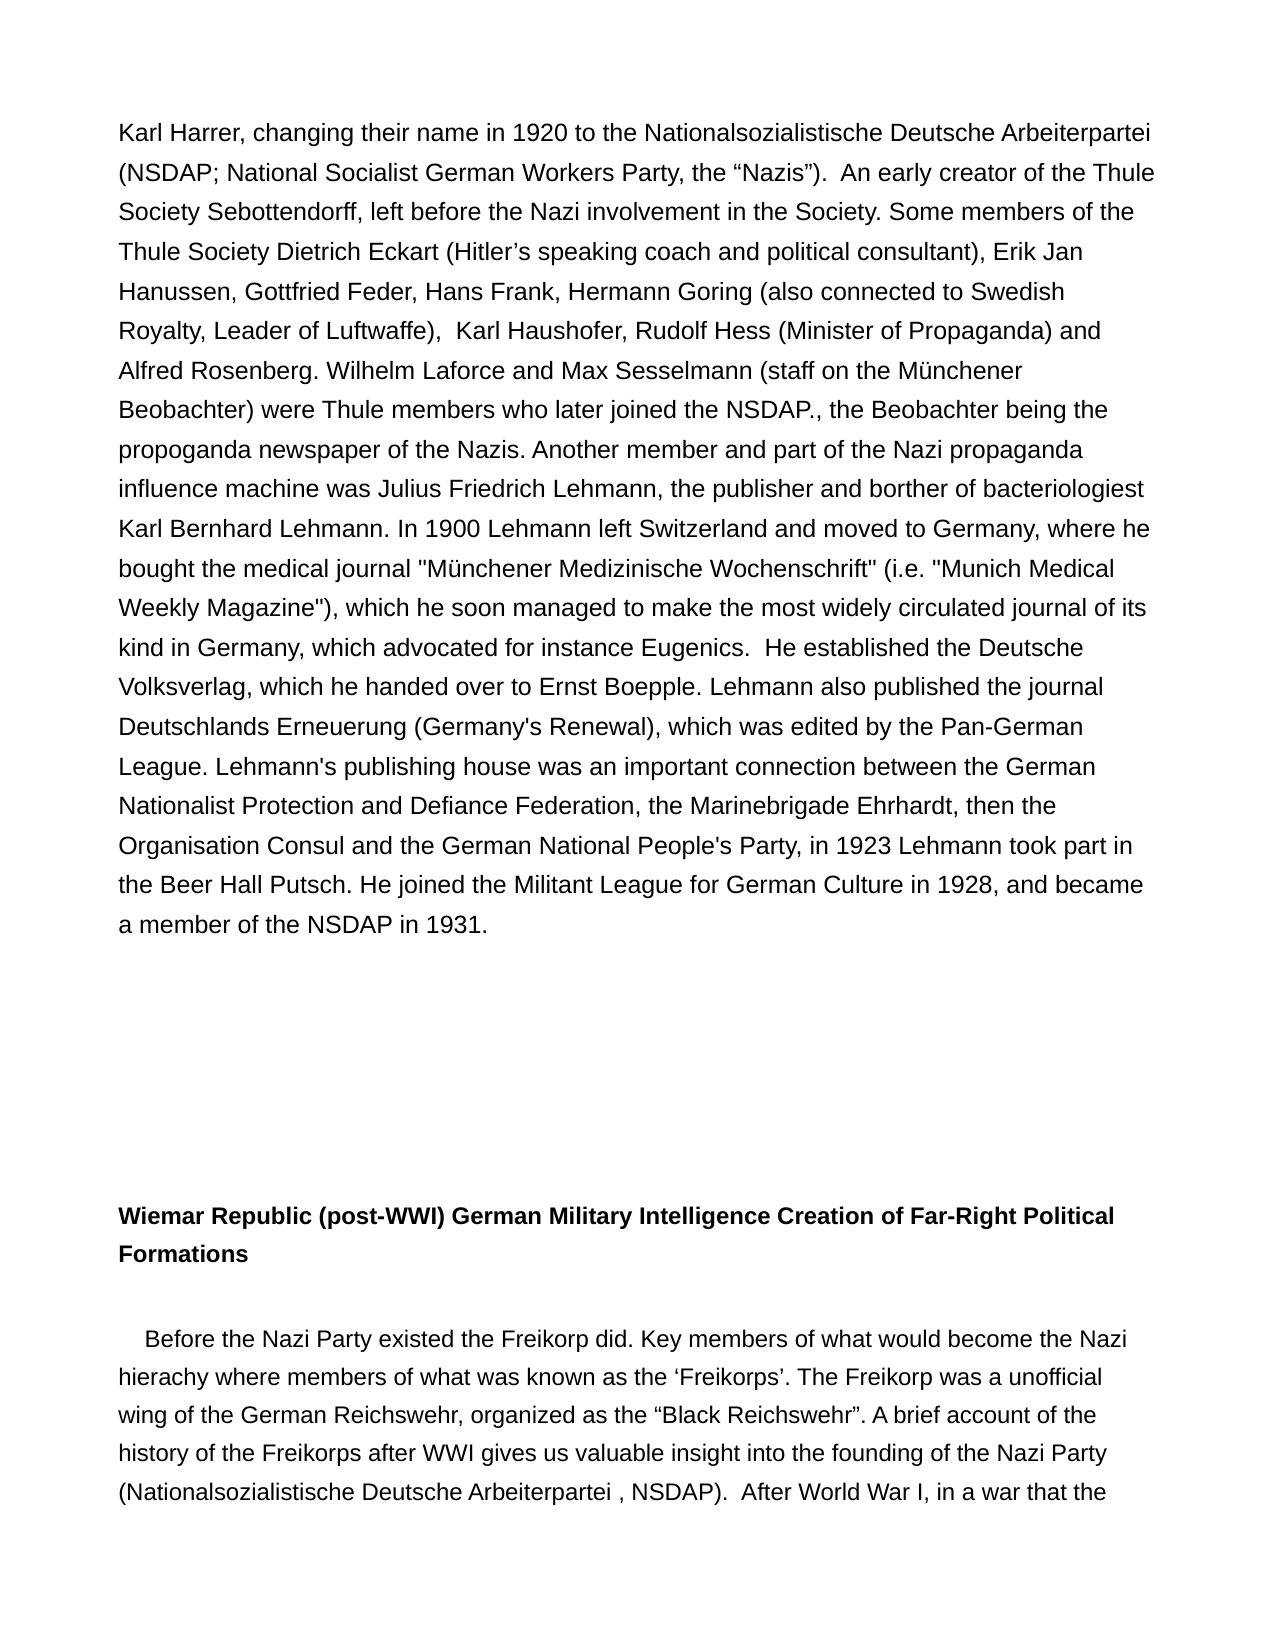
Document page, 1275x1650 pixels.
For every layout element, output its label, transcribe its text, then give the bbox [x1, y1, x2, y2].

text Karl Harrer, changing their name in 1920 to the Nationalsozialistische Deutsche Arbeiterpartei (NSDAP; National Socialist German Workers Party, the “Nazis”). An early creator of the Thule Society Sebottendorff, left before the Nazi involvement in the Society. Some members of the Thule Society Dietrich Eckart (Hitler’s speaking coach and political consultant), Erik Jan Hanussen, Gottfried Feder, Hans Frank, Hermann Goring (also connected to Swedish Royalty, Leader of Luftwaffe), Karl Haushofer, Rudolf Hess (Minister of Propaganda) and Alfred Rosenberg. Wilhelm Laforce and Max Sesselmann (staff on the Münchener Beobachter) were Thule members who later joined the NSDAP., the Beobachter being the propoganda newspaper of the Nazis. Another member and part of the Nazi propaganda influence machine was Julius Friedrich Lehmann, the publisher and borther of bacteriologiest Karl Bernhard Lehmann. In 1900 Lehmann left Switzerland and moved to Germany, where he bought the medical journal "Münchener Medizinische Wochenschrift" (i.e. "Munich Medical Weekly Magazine"), which he soon managed to make the most widely circulated journal of its kind in Germany, which advocated for instance Eugenics. He established the Deutsche Volksverlag, which he handed over to Ernst Boepple. Lehmann also published the journal Deutschlands Erneuerung (Germany's Renewal), which was edited by the Pan-German League. Lehmann's publishing house was an important connection between the German Nationalist Protection and Defiance Federation, the Marinebrigade Ehrhardt, then the Organisation Consul and the German National People's Party, in 1923 Lehmann took part in the Beer Hall Putsch. He joined the Militant League for German Culture in 1928, and became a member of the NSDAP in 1931. [118, 118, 1157, 978]
text Before the Nazi Party existed the Freikorp did. Key members of what would become the Nazi hierachy where members of what was known as the ‘Freikorps’. The Freikorp was a unofficial wing of the German Reichswehr, organized as the “Black Reichswehr”. A brief account of the history of the Freikorps after WWI gives us valuable insight into the founding of the Nazi Party (Nationalsozialistische Deutsche Arbeiterpartei , NSDAP). After World War I, in a war that the [118, 1325, 1157, 1505]
text Wiemar Republic (post-WWI) German Military Intelligence Creation of Far-Right Political Formations [118, 1202, 1157, 1267]
